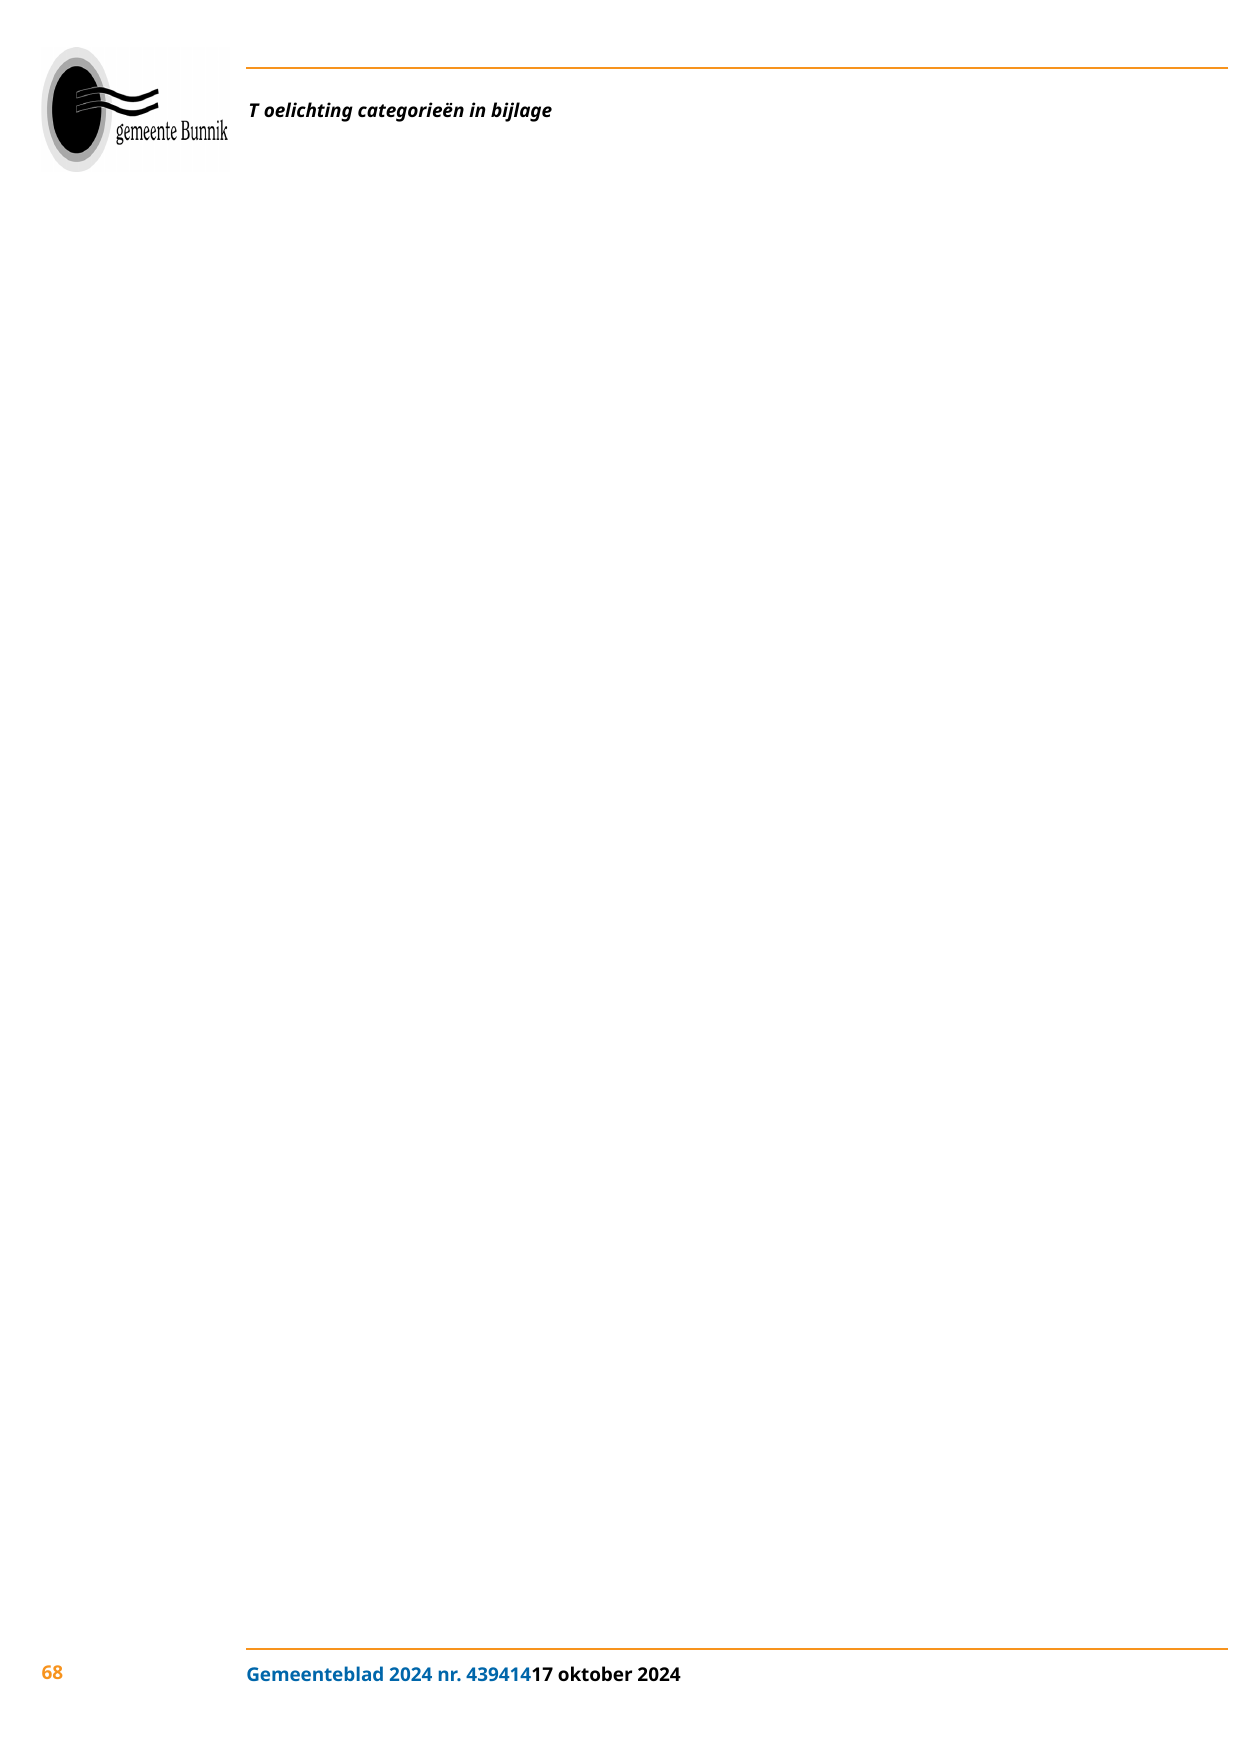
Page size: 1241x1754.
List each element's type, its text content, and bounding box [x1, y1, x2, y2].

picture [41, 47, 231, 172]
text T oelichting categorieën in bijlage [248, 95, 1152, 123]
